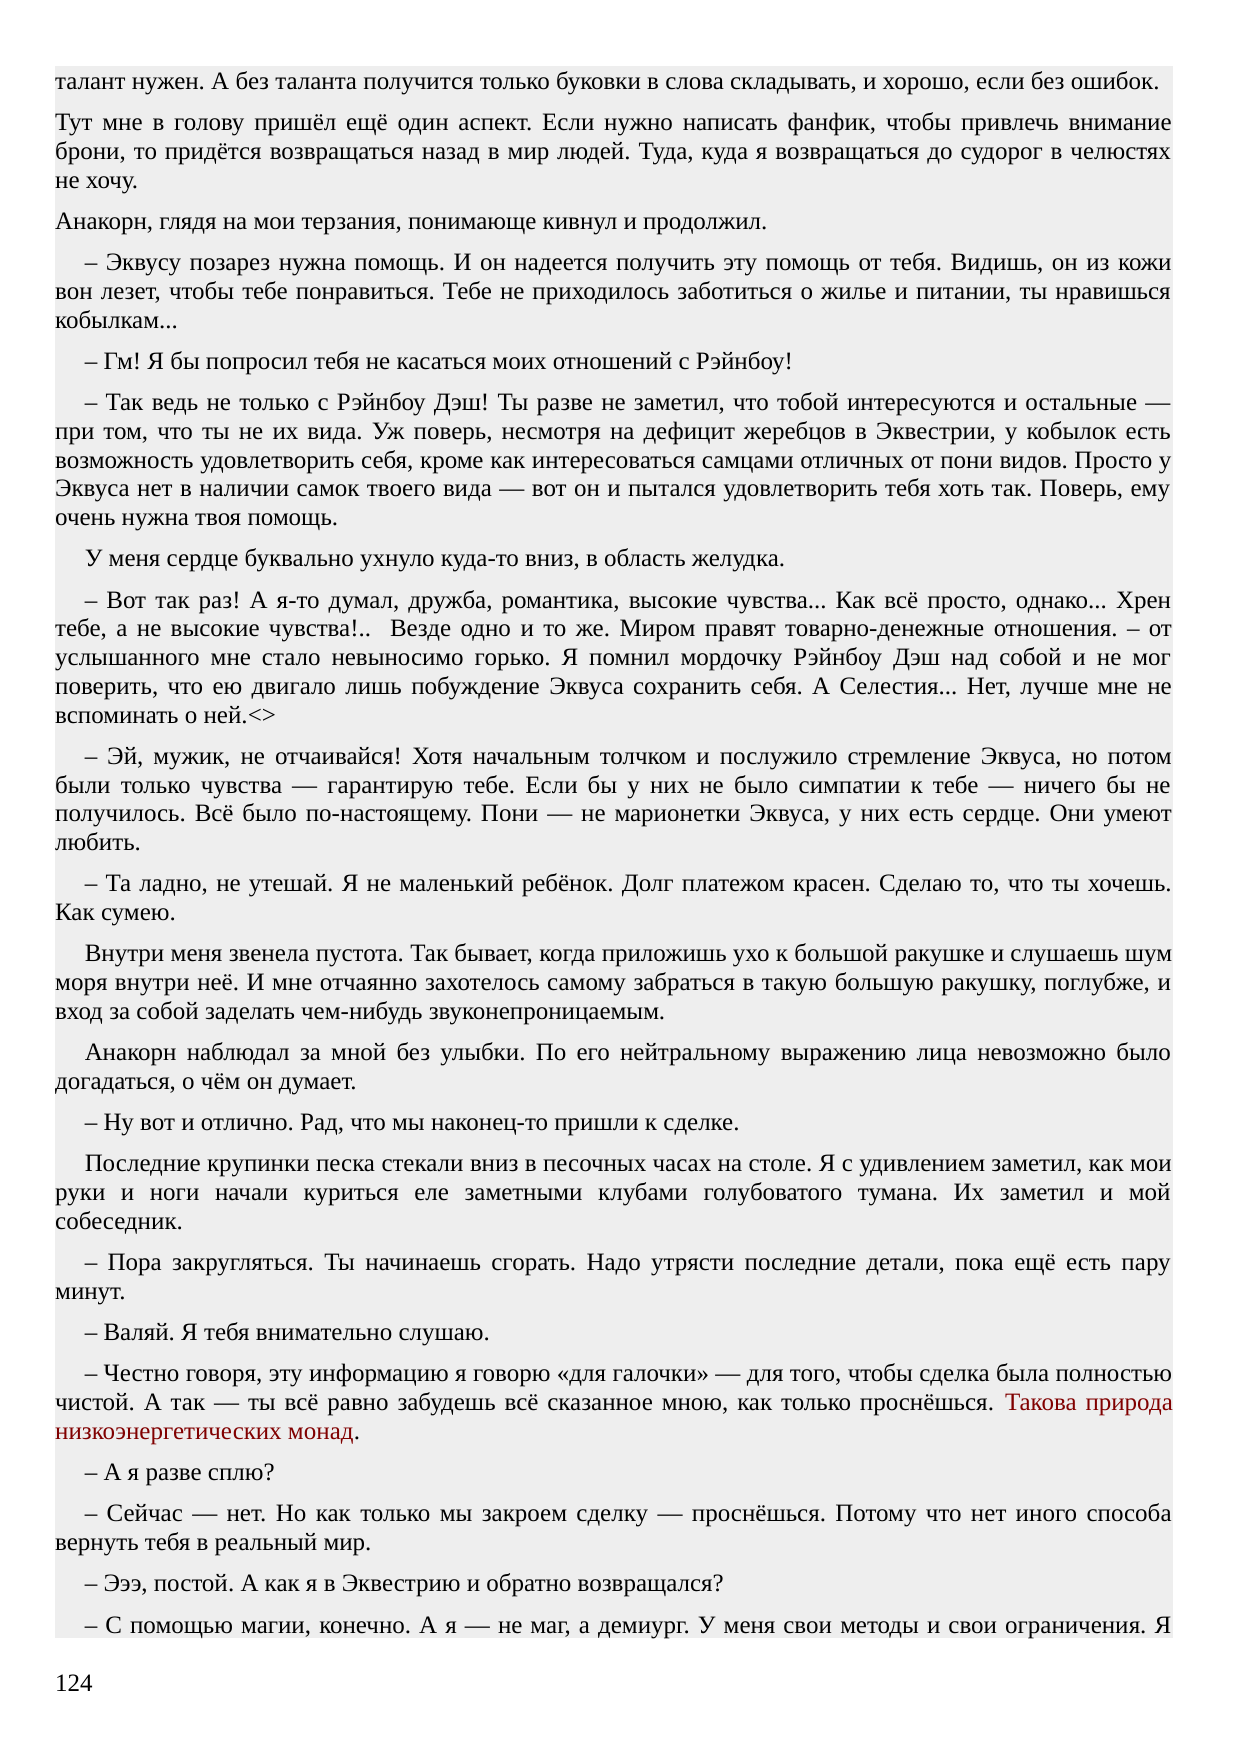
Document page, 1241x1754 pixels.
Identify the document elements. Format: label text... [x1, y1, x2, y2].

text – Ну вот и отлично. Рад, что мы наконец-то пришли к сделке. [55, 1107, 1173, 1136]
text – А я разве сплю? [55, 1457, 1173, 1486]
text – С помощью магии, конечно. А я — не маг, а демиург. У меня свои методы и свои ограничения. Я [55, 1610, 1173, 1638]
text – Эээ, постой. А как я в Эквестрию и обратно возвращался? [55, 1568, 1173, 1597]
text – Эй, мужик, не отчаивайся! Хотя начальным толчком и послужило стремление Эквуса, но потом были только чувства — гарантирую тебе. Если бы у них не было симпатии к тебе — ничего бы не получилось. Всё было по-настоящему. Пони — не марионетки Эквуса, у них есть сердце. Они умеют любить. [55, 741, 1173, 856]
text Внутри меня звенела пустота. Так бывает, когда приложишь ухо к большой ракушке и слушаешь шум моря внутри неё. И мне отчаянно захотелось самому забраться в такую большую ракушку, поглубже, и вход за собой заделать чем-нибудь звуконепроницаемым. [55, 938, 1173, 1025]
text Анакорн, глядя на мои терзания, понимающе кивнул и продолжил. [55, 206, 1173, 235]
text – Честно говоря, эту информацию я говорю «для галочки» — для того, чтобы сделка была полностью чистой. А так — ты всё равно забудешь всё сказанное мною, как только проснёшься. Такова природа низкоэнергетических монад. [55, 1358, 1173, 1445]
text – Пора закругляться. Ты начинаешь сгорать. Надо утрясти последние детали, пока ещё есть пару минут. [55, 1247, 1173, 1305]
text – Вот так раз! А я-то думал, дружба, романтика, высокие чувства... Как всё просто, однако... Хрен тебе, а не высокие чувства!.. Везде одно и то же. Миром правят товарно-денежные отношения. – от услышанного мне стало невыносимо горько. Я помнил мордочку Рэйнбоу Дэш над собой и не мог поверить, что ею двигало лишь побуждение Эквуса сохранить себя. А Селестия... Нет, лучше мне не вспоминать о ней.<> [55, 585, 1173, 728]
text – Так ведь не только с Рэйнбоу Дэш! Ты разве не заметил, что тобой интересуются и остальные — при том, что ты не их вида. Уж поверь, несмотря на дефицит жеребцов в Эквестрии, у кобылок есть возможность удовлетворить себя, кроме как интересоваться самцами отличных от пони видов. Просто у Эквуса нет в наличии самок твоего вида — вот он и пытался удовлетворить тебя хоть так. Поверь, ему очень нужна твоя помощь. [55, 387, 1173, 531]
text – Гм! Я бы попросил тебя не касаться моих отношений с Рэйнбоу! [55, 346, 1173, 375]
text талант нужен. А без таланта получится только буковки в слова складывать, и хорошо, если без ошибок. [55, 66, 1173, 95]
text – Сейчас — нет. Но как только мы закроем сделку — проснёшься. Потому что нет иного способа вернуть тебя в реальный мир. [55, 1498, 1173, 1556]
text Анакорн наблюдал за мной без улыбки. По его нейтральному выражению лица невозможно было догадаться, о чём он думает. [55, 1037, 1173, 1095]
text Последние крупинки песка стекали вниз в песочных часах на столе. Я с удивлением заметил, как мои руки и ноги начали куриться еле заметными клубами голубоватого тумана. Их заметил и мой собеседник. [55, 1148, 1173, 1235]
text У меня сердце буквально ухнуло куда-то вниз, в область желудка. [55, 543, 1173, 572]
text Тут мне в голову пришёл ещё один аспект. Если нужно написать фанфик, чтобы привлечь внимание брони, то придётся возвращаться назад в мир людей. Туда, куда я возвращаться до судорог в челюстях не хочу. [55, 107, 1173, 193]
text – Валяй. Я тебя внимательно слушаю. [55, 1317, 1173, 1346]
text – Эквусу позарез нужна помощь. И он надеется получить эту помощь от тебя. Видишь, он из кожи вон лезет, чтобы тебе понравиться. Тебе не приходилось заботиться о жилье и питании, ты нравишься кобылкам... [55, 247, 1173, 333]
text – Та ладно, не утешай. Я не маленький ребёнок. Долг платежом красен. Сделаю то, что ты хочешь. Как сумею. [55, 868, 1173, 926]
